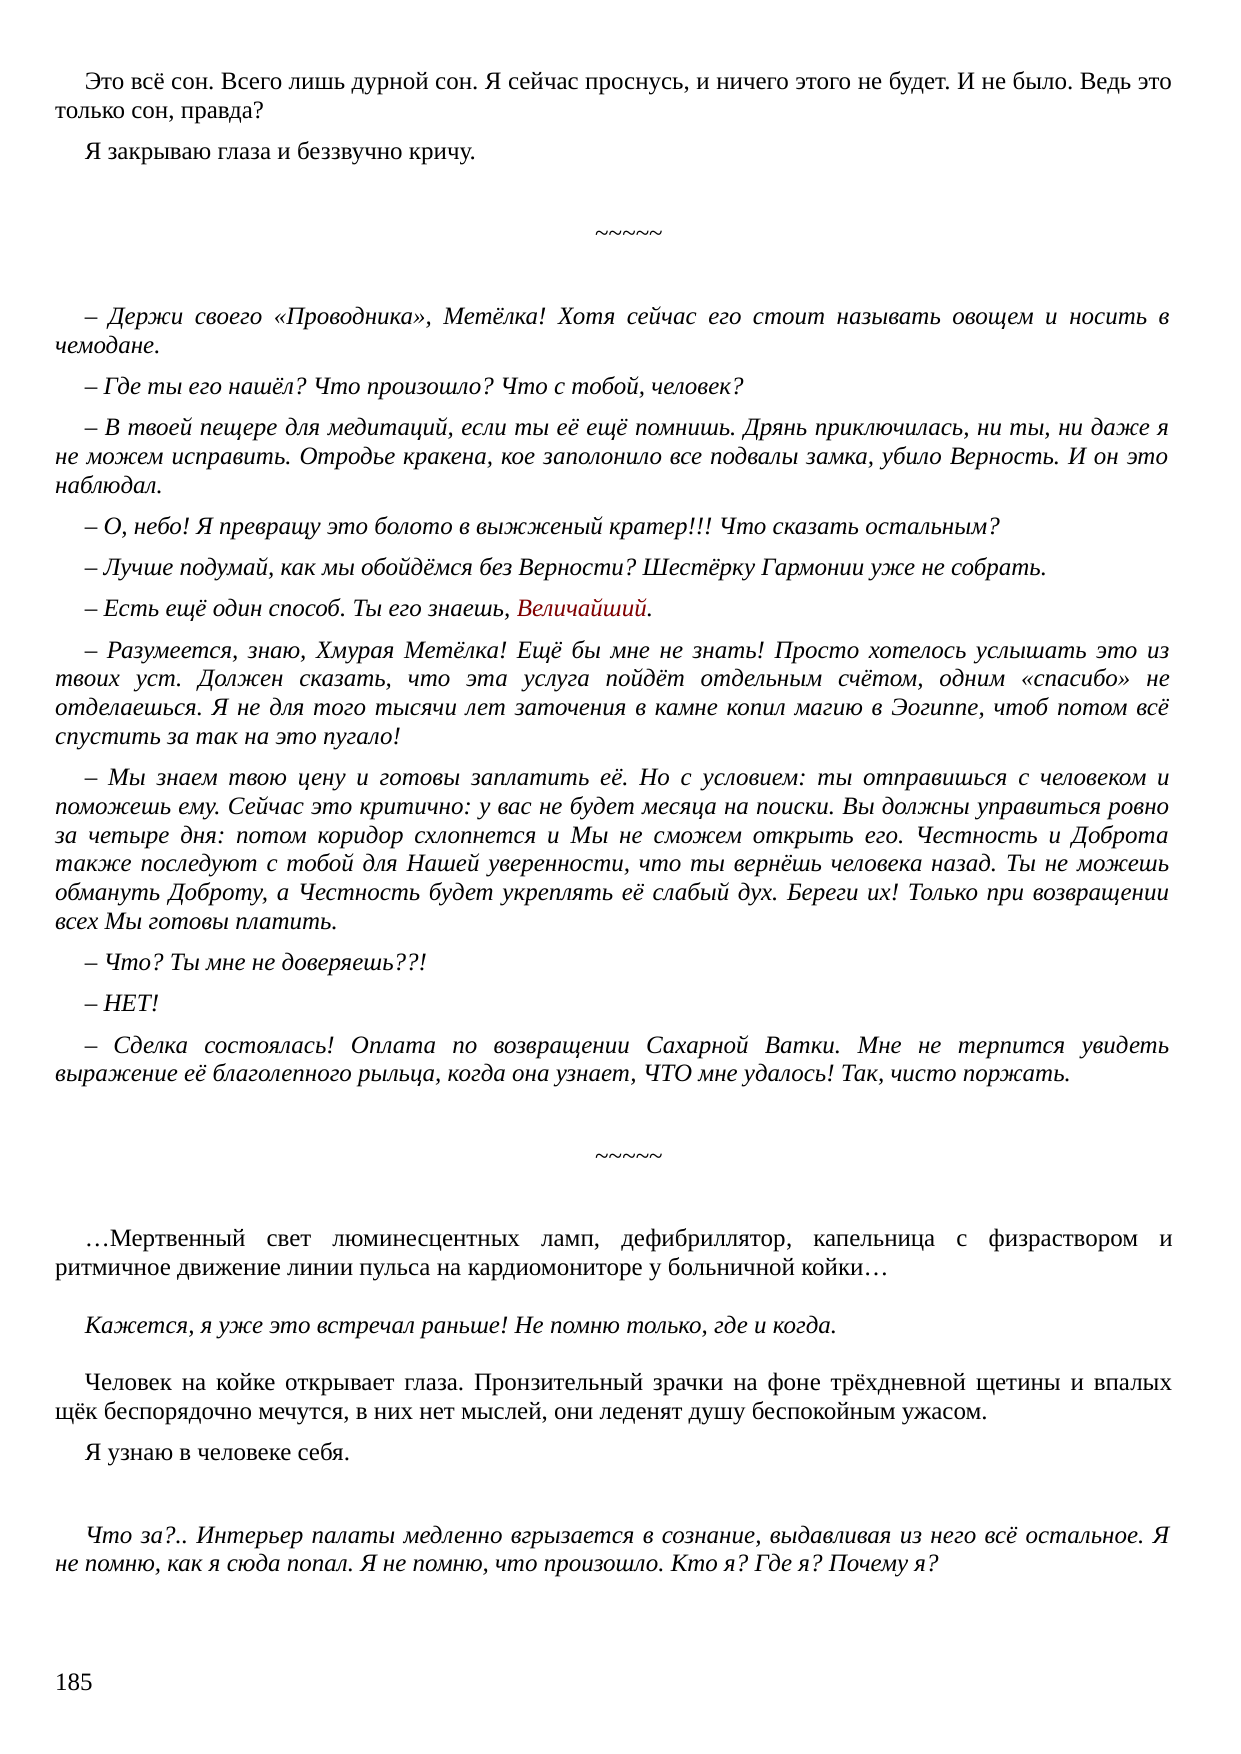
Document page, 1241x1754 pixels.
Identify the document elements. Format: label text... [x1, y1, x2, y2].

text Что за?.. Интерьер палаты медленно вгрызается в сознание, выдавливая из него всё остальное. Я не помню, как я сюда попал. Я не помню, что произошло. Кто я? Где я? Почему я? [55, 1520, 1173, 1577]
text – О, небо! Я превращу это болото в выжженый кратер!!! Что сказать остальным? [55, 511, 1173, 540]
text – Мы знаем твою цену и готовы заплатить её. Но с условием: ты отправишься с человеком и поможешь ему. Сейчас это критично: у вас не будет месяца на поиски. Вы должны управиться ровно за четыре дня: потом коридор схлопнется и Мы не сможем открыть его. Честность и Доброта также последуют с тобой для Нашей уверенности, что ты вернёшь человека назад. Ты не можешь обмануть Доброту, а Честность будет укреплять её слабый дух. Береги их! Только при возвращении всех Мы готовы платить. [55, 762, 1173, 935]
text ~~~~~ [55, 1141, 1173, 1170]
text – Есть ещё один способ. Ты его знаешь, Величайший. [55, 593, 1173, 622]
text Я закрываю глаза и беззвучно кричу. [55, 136, 1173, 165]
text – Сделка состоялась! Оплата по возвращении Сахарной Ватки. Мне не терпится увидеть выражение её благолепного рыльца, когда она узнает, ЧТО мне удалось! Так, чисто поржать. [55, 1030, 1173, 1087]
text – Держи своего «Проводника», Метёлка! Хотя сейчас его стоит называть овощем и носить в чемодане. [55, 301, 1173, 358]
text – Что? Ты мне не доверяешь??! [55, 947, 1173, 976]
text – НЕТ! [55, 988, 1173, 1017]
text – Лучше подумай, как мы обойдёмся без Верности? Шестёрку Гармонии уже не собрать. [55, 552, 1173, 581]
text Кажется, я уже это встречал раньше! Не помню только, где и когда. [55, 1310, 1173, 1338]
text – В твоей пещере для медитаций, если ты её ещё помнишь. Дрянь приключилась, ни ты, ни даже я не можем исправить. Отродье кракена, кое заполонило все подвалы замка, убило Верность. И он это наблюдал. [55, 412, 1173, 498]
text ~~~~~ [55, 218, 1173, 247]
text Человек на койке открывает глаза. Пронзительный зрачки на фоне трёхдневной щетины и впалых щёк беспорядочно мечутся, в них нет мыслей, они леденят душу беспокойным ужасом. [55, 1367, 1173, 1425]
text Я узнаю в человеке себя. [55, 1437, 1173, 1466]
text …Мертвенный свет люминесцентных ламп, дефибриллятор, капельница с физраствором и ритмичное движение линии пульса на кардиомониторе у больничной койки… [55, 1223, 1173, 1281]
text Это всё сон. Всего лишь дурной сон. Я сейчас проснусь, и ничего этого не будет. И не было. Ведь это только сон, правда? [55, 66, 1173, 123]
text – Разумеется, знаю, Хмурая Метёлка! Ещё бы мне не знать! Просто хотелось услышать это из твоих уст. Должен сказать, что эта услуга пойдёт отдельным счётом, одним «спасибо» не отделаешься. Я не для того тысячи лет заточения в камне копил магию в Эогиппе, чтоб потом всё спустить за так на это пугало! [55, 635, 1173, 750]
text – Где ты его нашёл? Что произошло? Что с тобой, человек? [55, 371, 1173, 400]
